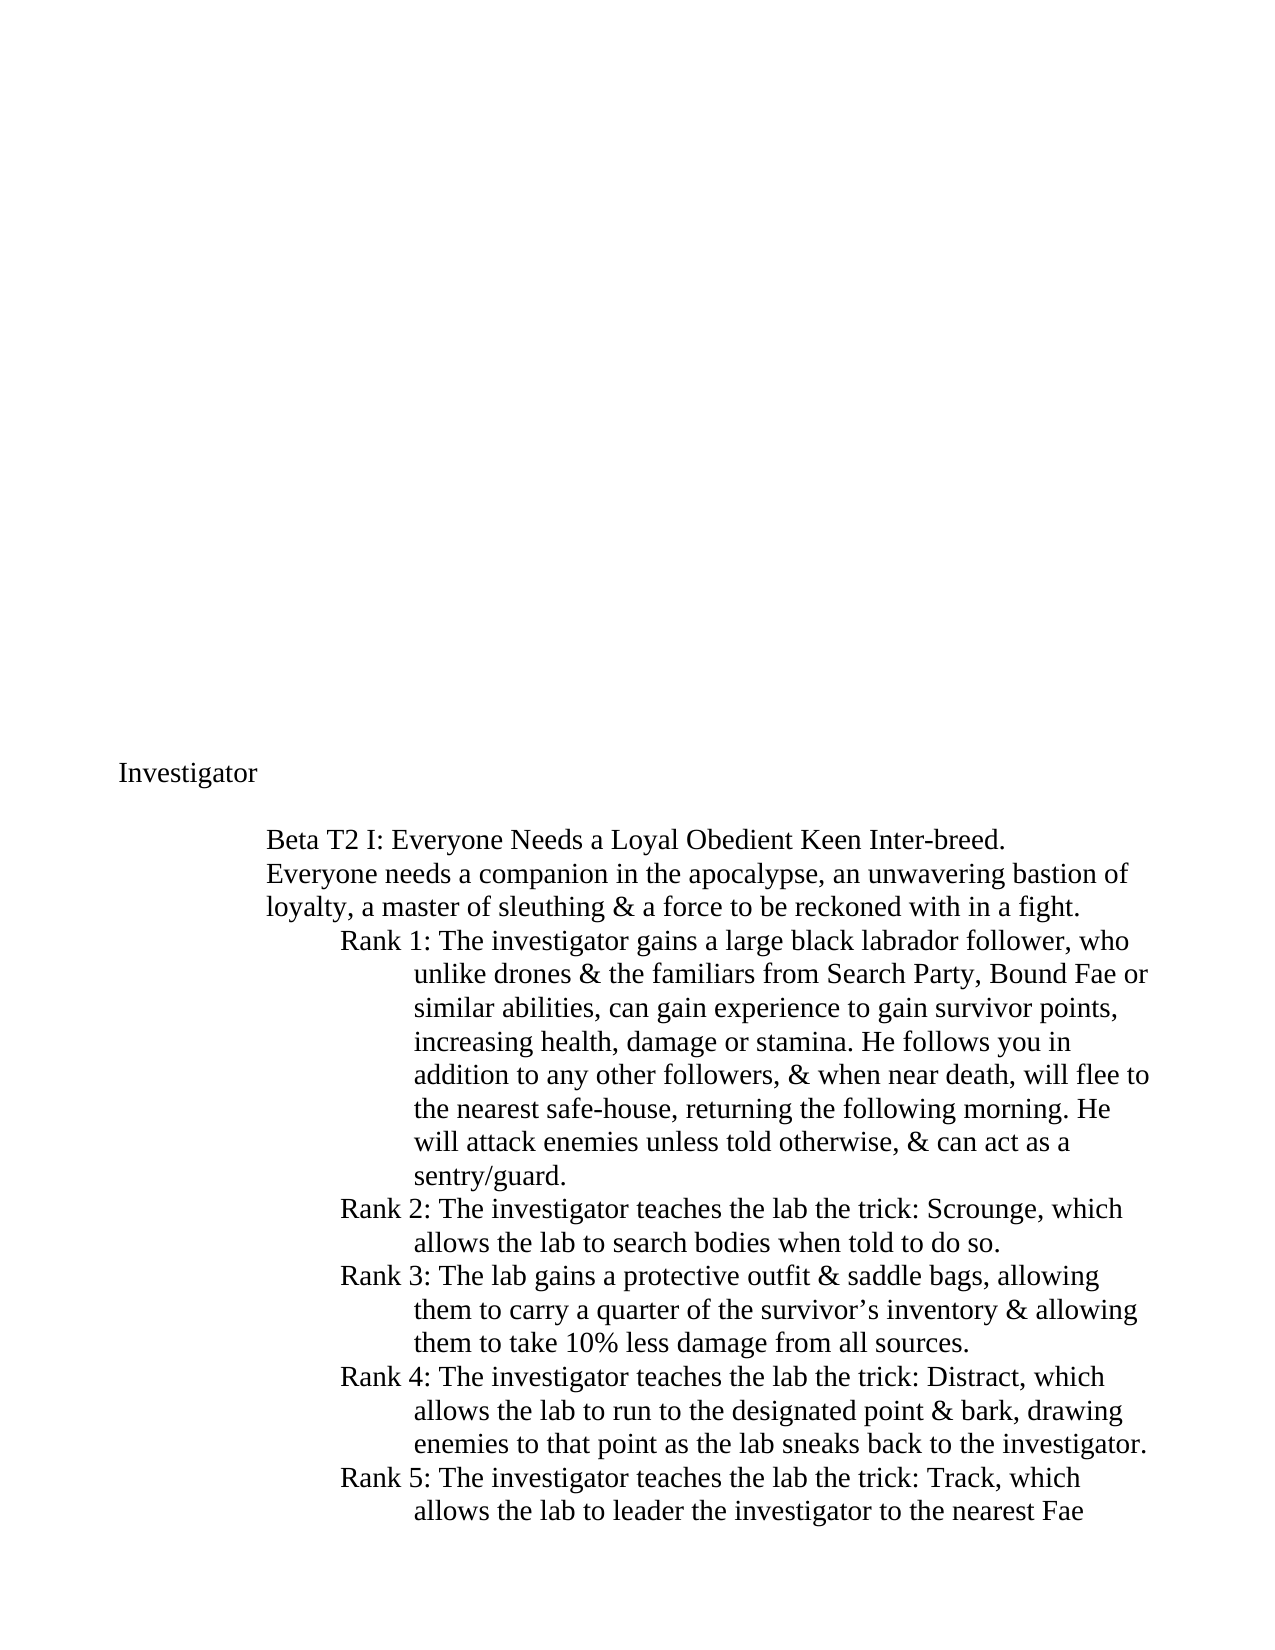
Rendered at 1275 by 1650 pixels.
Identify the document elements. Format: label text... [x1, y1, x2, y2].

text Everyone needs a companion in the apocalypse, an unwavering bastion of loyalty, a master of sleuthing & a force to be reckoned with in a fight. [118, 856, 1157, 923]
text Beta T2 I: Everyone Needs a Loyal Obedient Keen Inter-breed. [118, 822, 1157, 856]
text Investigator [118, 755, 1157, 789]
text Rank 5: The investigator teaches the lab the trick: Track, which allows the lab to leader the investigator to the nearest Fae [118, 1460, 1157, 1527]
text Rank 3: The lab gains a protective outfit & saddle bags, allowing them to carry a quarter of the survivor’s inventory & allowing them to take 10% less damage from all sources. Rank 4: The investigator teaches the lab the trick: Distract, which allows the lab to run to the designated point & bark, drawing enemies to that point as the lab sneaks back to the investigator. [118, 1258, 1157, 1460]
text Rank 1: The investigator gains a large black labrador follower, who unlike drones & the familiars from Search Party, Bound Fae or similar abilities, can gain experience to gain survivor points, increasing health, damage or stamina. He follows you in addition to any other followers, & when near death, will flee to the nearest safe-house, returning the following morning. He will attack enemies unless told otherwise, & can act as a sentry/guard. [118, 923, 1157, 1191]
text Rank 2: The investigator teaches the lab the trick: Scrounge, which allows the lab to search bodies when told to do so. [118, 1191, 1157, 1258]
